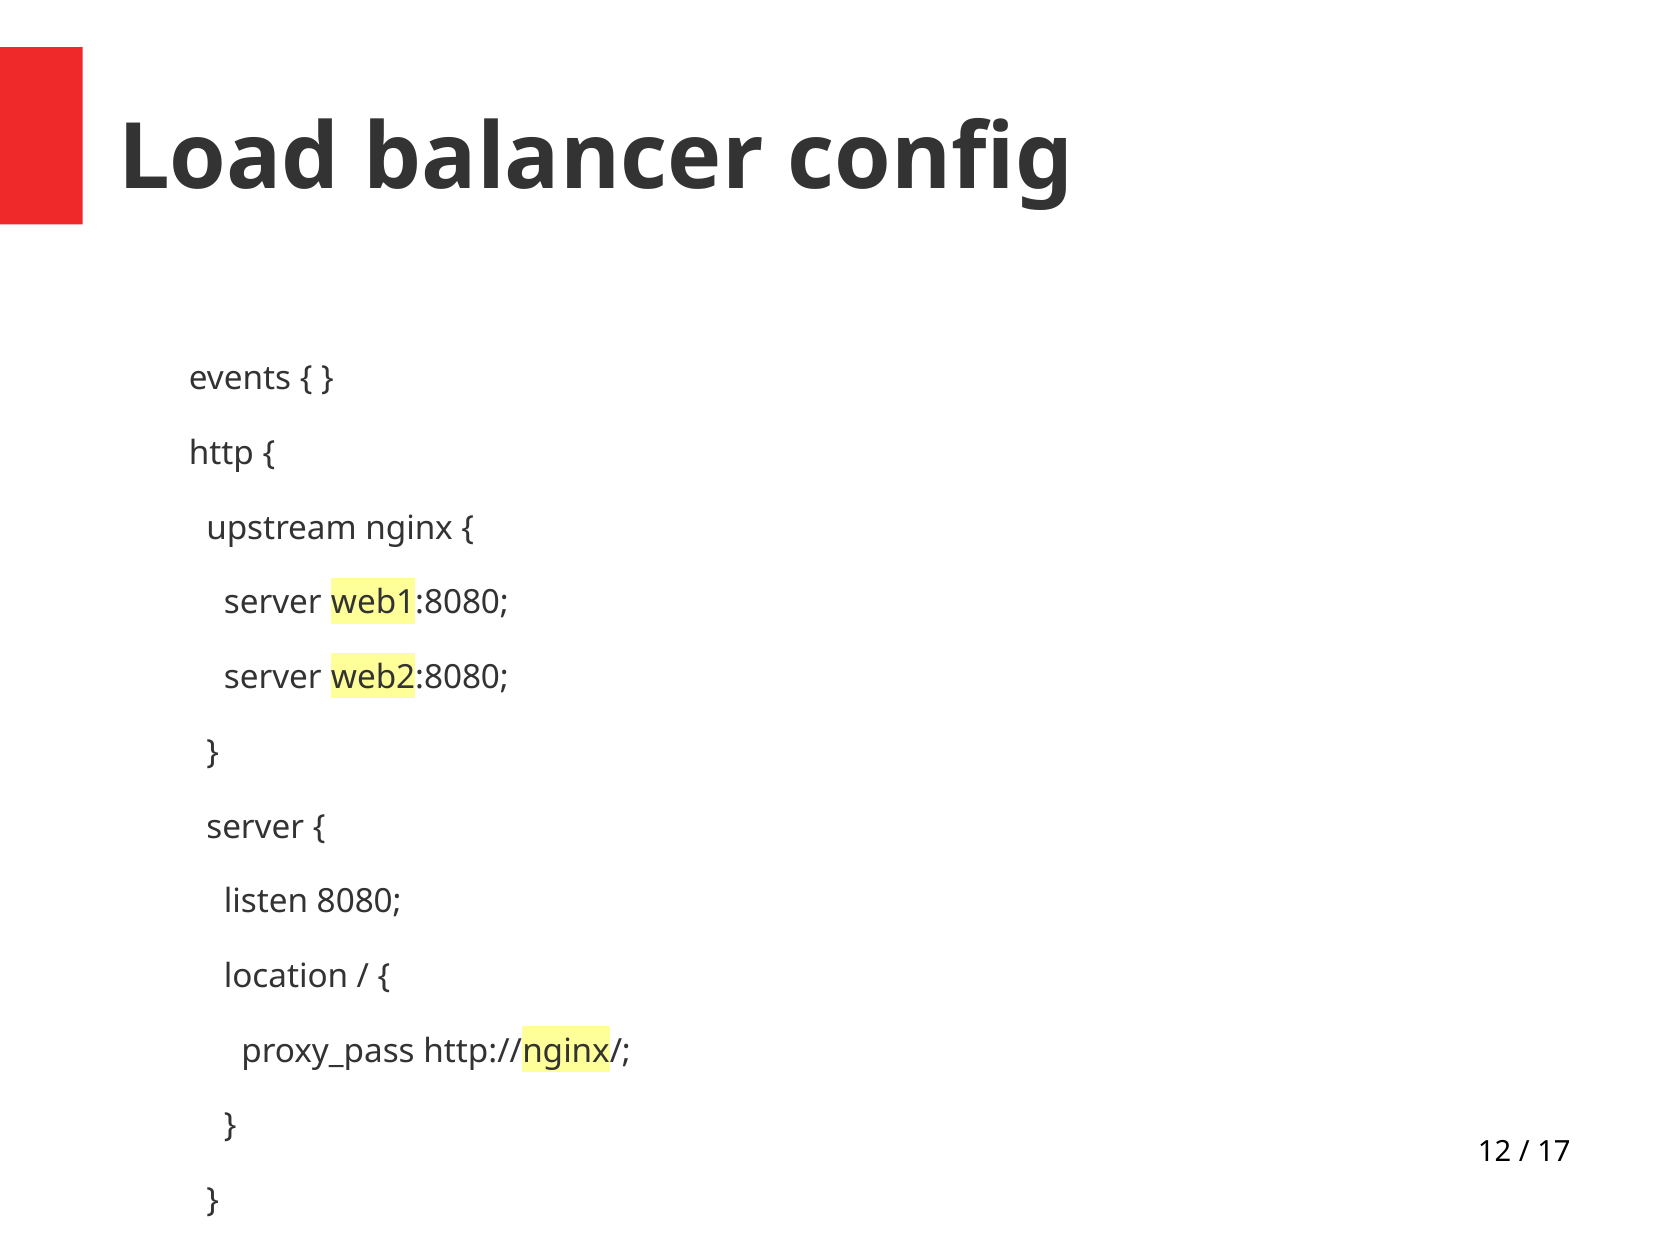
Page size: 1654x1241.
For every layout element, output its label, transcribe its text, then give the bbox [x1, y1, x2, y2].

list events { } http { upstream nginx { server web1:8080; server web2:8080; } server { listen 8080; location / { proxy_pass http://nginx/; } } } [118, 354, 1536, 1074]
title Load balancer config [118, 49, 1571, 257]
